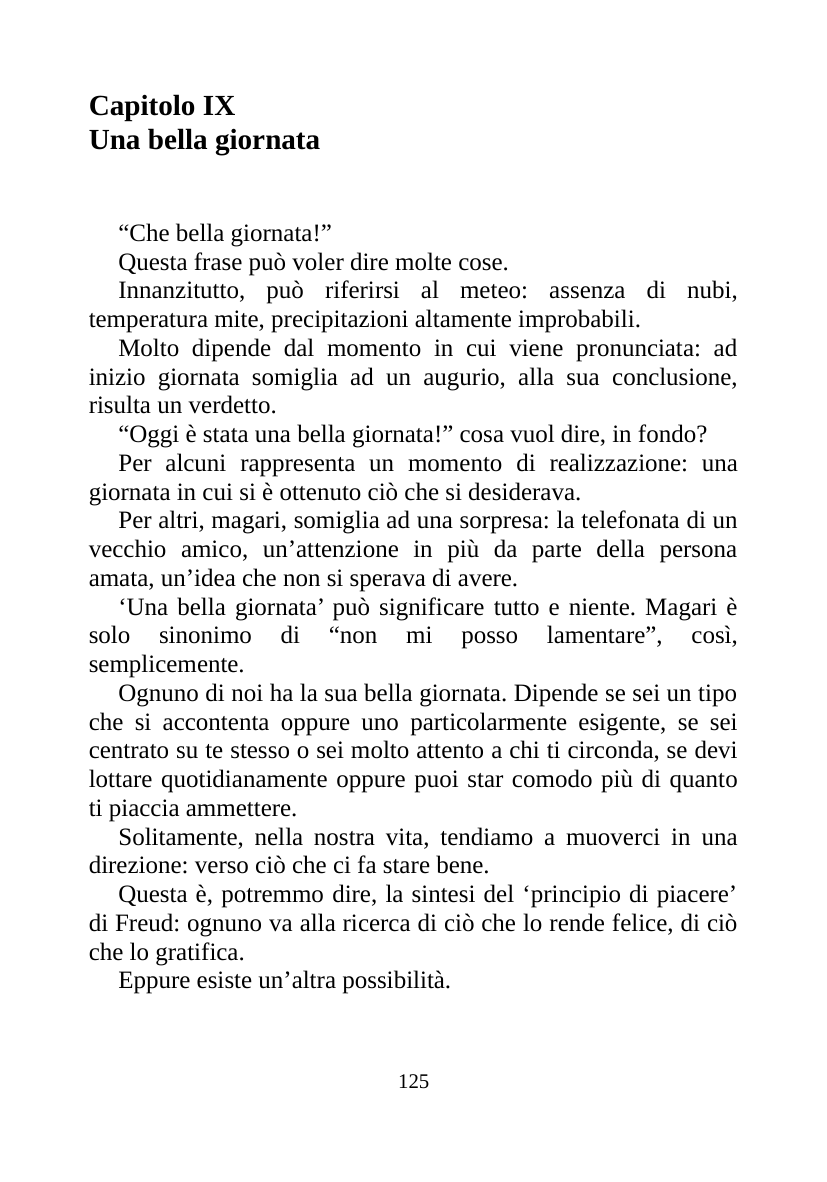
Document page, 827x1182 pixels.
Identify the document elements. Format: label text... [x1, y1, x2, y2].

text Questa è, potremmo dire, la sintesi del ‘principio di piacere’ di Freud: ognuno va alla ricerca di ciò che lo rende felice, di ciò che lo gratifica. [88, 879, 738, 965]
subtitle Una bella giornata [88, 122, 738, 156]
subtitle Capitolo IX [88, 88, 738, 122]
text ‘Una bella giornata’ può significare tutto e niente. Magari è solo sinonimo di “non mi posso lamentare”, così, semplicemente. [88, 592, 738, 678]
text Innanzitutto, può riferirsi al meteo: assenza di nubi, temperatura mite, precipitazioni altamente improbabili. [88, 275, 738, 333]
text Eppure esiste un’altra possibilità. [88, 965, 738, 994]
text Molto dipende dal momento in cui viene pronunciata: ad inizio giornata somiglia ad un augurio, alla sua conclusione, risulta un verdetto. [88, 333, 738, 419]
text Per alcuni rappresenta un momento di realizzazione: una giornata in cui si è ottenuto ciò che si desiderava. [88, 448, 738, 505]
text Solitamente, nella nostra vita, tendiamo a muoverci in una direzione: verso ciò che ci fa stare bene. [88, 822, 738, 879]
text Ognuno di noi ha la sua bella giornata. Dipende se sei un tipo che si accontenta oppure uno particolarmente esigente, se sei centrato su te stesso o sei molto attento a chi ti circonda, se devi lottare quotidianamente oppure puoi star comodo più di quanto ti piaccia ammettere. [88, 678, 738, 822]
text “Oggi è stata una bella giornata!” cosa vuol dire, in fondo? [88, 419, 738, 448]
text “Che bella giornata!” [88, 218, 738, 247]
text Questa frase può voler dire molte cose. [88, 247, 738, 275]
text Per altri, magari, somiglia ad una sorpresa: la telefonata di un vecchio amico, un’attenzione in più da parte della persona amata, un’idea che non si sperava di avere. [88, 505, 738, 592]
